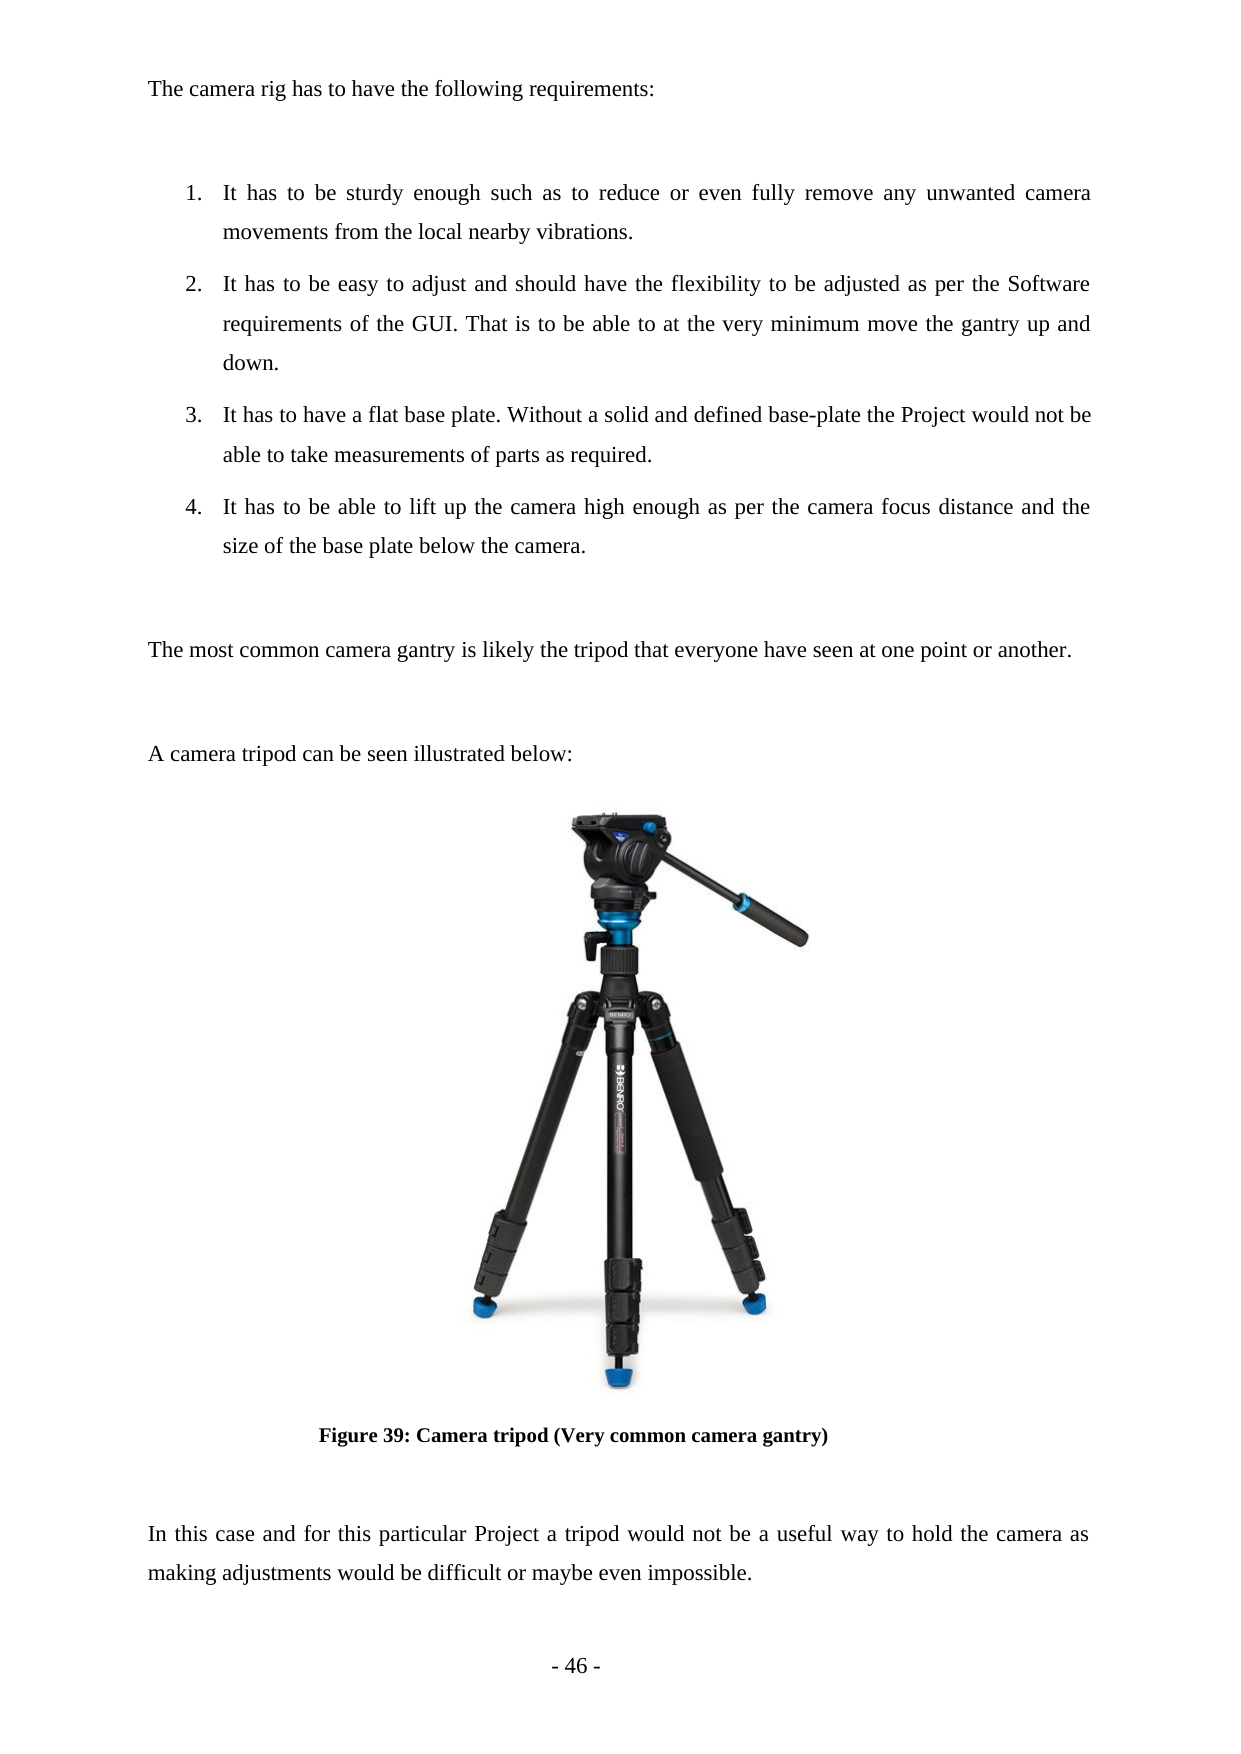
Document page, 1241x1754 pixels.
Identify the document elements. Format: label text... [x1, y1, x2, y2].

list It has to be sturdy enough such as to reduce or even fully remove any unwanted camera movements from the local nearby vibrations. [185, 179, 1092, 245]
picture [318, 791, 922, 1395]
list It has to be able to lift up the camera high enough as per the camera focus distance and the size of the base plate below the camera. [185, 493, 1092, 559]
text In this case and for this particular Project a tripod would not be a useful way to hold the camera as making adjustments would be difficult or maybe even impossible. [148, 1520, 1092, 1586]
text Figure 39: Camera tripod (Very common camera gantry) [318, 1395, 922, 1447]
text The most common camera gantry is likely the tripod that everyone have seen at one point or another. [148, 636, 1092, 663]
list It has to have a flat base plate. Without a solid and defined base-plate the Project would not be able to take measurements of parts as required. [185, 401, 1092, 467]
text A camera tripod can be seen illustrated below: [148, 740, 1092, 767]
text The camera rig has to have the following requirements: [148, 75, 1092, 101]
list It has to be easy to adjust and should have the flexibility to be adjusted as per the Software requirements of the GUI. That is to be able to at the very minimum move the gantry up and down. [185, 270, 1092, 376]
